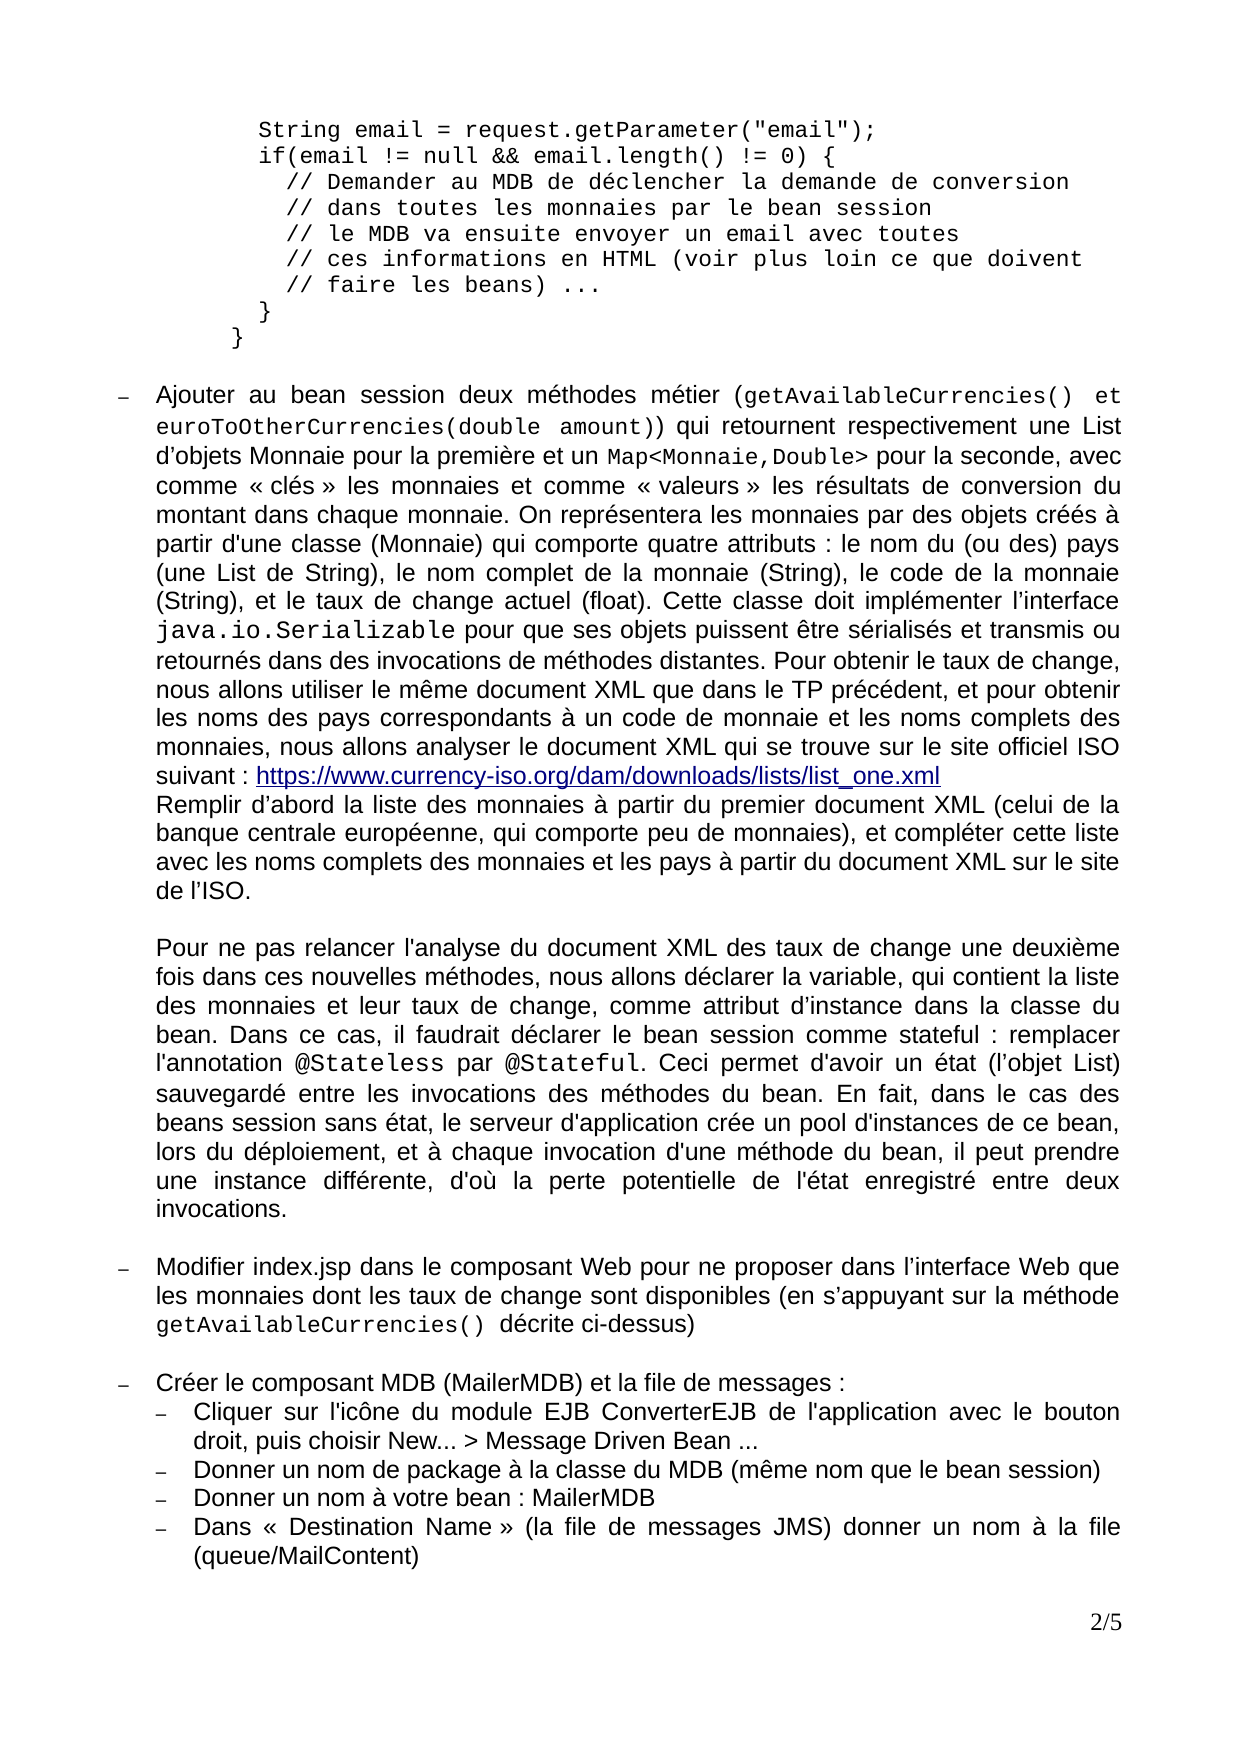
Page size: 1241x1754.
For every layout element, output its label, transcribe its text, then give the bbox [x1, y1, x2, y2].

list Ajouter au bean session deux méthodes métier (getAvailableCurrencies() et euroToOtherCurrencies(double amount)) qui retournent respectivement une List d’objets Monnaie pour la première et un Map<Monnaie,Double> pour la seconde, avec comme « clés » les monnaies et comme « valeurs » les résultats de conversion du montant dans chaque monnaie. On représentera les monnaies par des objets créés à partir d'une classe (Monnaie) qui comporte quatre attributs : le nom du (ou des) pays (une List de String), le nom complet de la monnaie (String), le code de la monnaie (String), et le taux de change actuel (float). Cette classe doit implémenter l’interface java.io.Serializable pour que ses objets puissent être sérialisés et transmis ou retournés dans des invocations de méthodes distantes. Pour obtenir le taux de change, nous allons utiliser le même document XML que dans le TP précédent, et pour obtenir les noms des pays correspondants à un code de monnaie et les noms complets des monnaies, nous allons analyser le document XML qui se trouve sur le site officiel ISO suivant : https://www.currency-iso.org/dam/downloads/lists/list_one.xml [118, 380, 1122, 790]
list Pour ne pas relancer l'analyse du document XML des taux de change une deuxième fois dans ces nouvelles méthodes, nous allons déclarer la variable, qui contient la liste des monnaies et leur taux de change, comme attribut d’instance dans la classe du bean. Dans ce cas, il faudrait déclarer le bean session comme stateful : remplacer l'annotation @Stateless par @Stateful. Ceci permet d'avoir un état (l’objet List) sauvegardé entre les invocations des méthodes du bean. En fait, dans le cas des beans session sans état, le serveur d'application crée un pool d'instances de ce bean, lors du déploiement, et à chaque invocation d'une méthode du bean, il peut prendre une instance différente, d'où la perte potentielle de l'état enregistré entre deux invocations. [118, 933, 1122, 1223]
list } [193, 326, 1122, 352]
list // Demander au MDB de déclencher la demande de conversion [193, 170, 1122, 196]
list Donner un nom de package à la classe du MDB (même nom que le bean session) [156, 1455, 1122, 1483]
list Créer le composant MDB (MailerMDB) et la file de messages : [118, 1368, 1122, 1397]
list // le MDB va ensuite envoyer un email avec toutes [193, 222, 1122, 248]
list } [193, 300, 1122, 326]
list Remplir d’abord la liste des monnaies à partir du premier document XML (celui de la banque centrale européenne, qui comporte peu de monnaies), et compléter cette liste avec les noms complets des monnaies et les pays à partir du document XML sur le site de l’ISO. [118, 790, 1122, 905]
list // dans toutes les monnaies par le bean session [193, 196, 1122, 222]
list // faire les beans) ... [193, 274, 1122, 300]
list if(email != null && email.length() != 0) { [193, 144, 1122, 170]
list Cliquer sur l'icône du module EJB ConverterEJB de l'application avec le bouton droit, puis choisir New... > Message Driven Bean ... [156, 1397, 1122, 1455]
list Dans « Destination Name » (la file de messages JMS) donner un nom à la file (queue/MailContent) [156, 1512, 1122, 1570]
list // ces informations en HTML (voir plus loin ce que doivent [193, 248, 1122, 274]
list Donner un nom à votre bean : MailerMDB [156, 1483, 1122, 1512]
list String email = request.getParameter("email"); [193, 118, 1122, 144]
list Modifier index.jsp dans le composant Web pour ne proposer dans l’interface Web que les monnaies dont les taux de change sont disponibles (en s’appuyant sur la méthode getAvailableCurrencies() décrite ci-dessus) [118, 1252, 1122, 1340]
